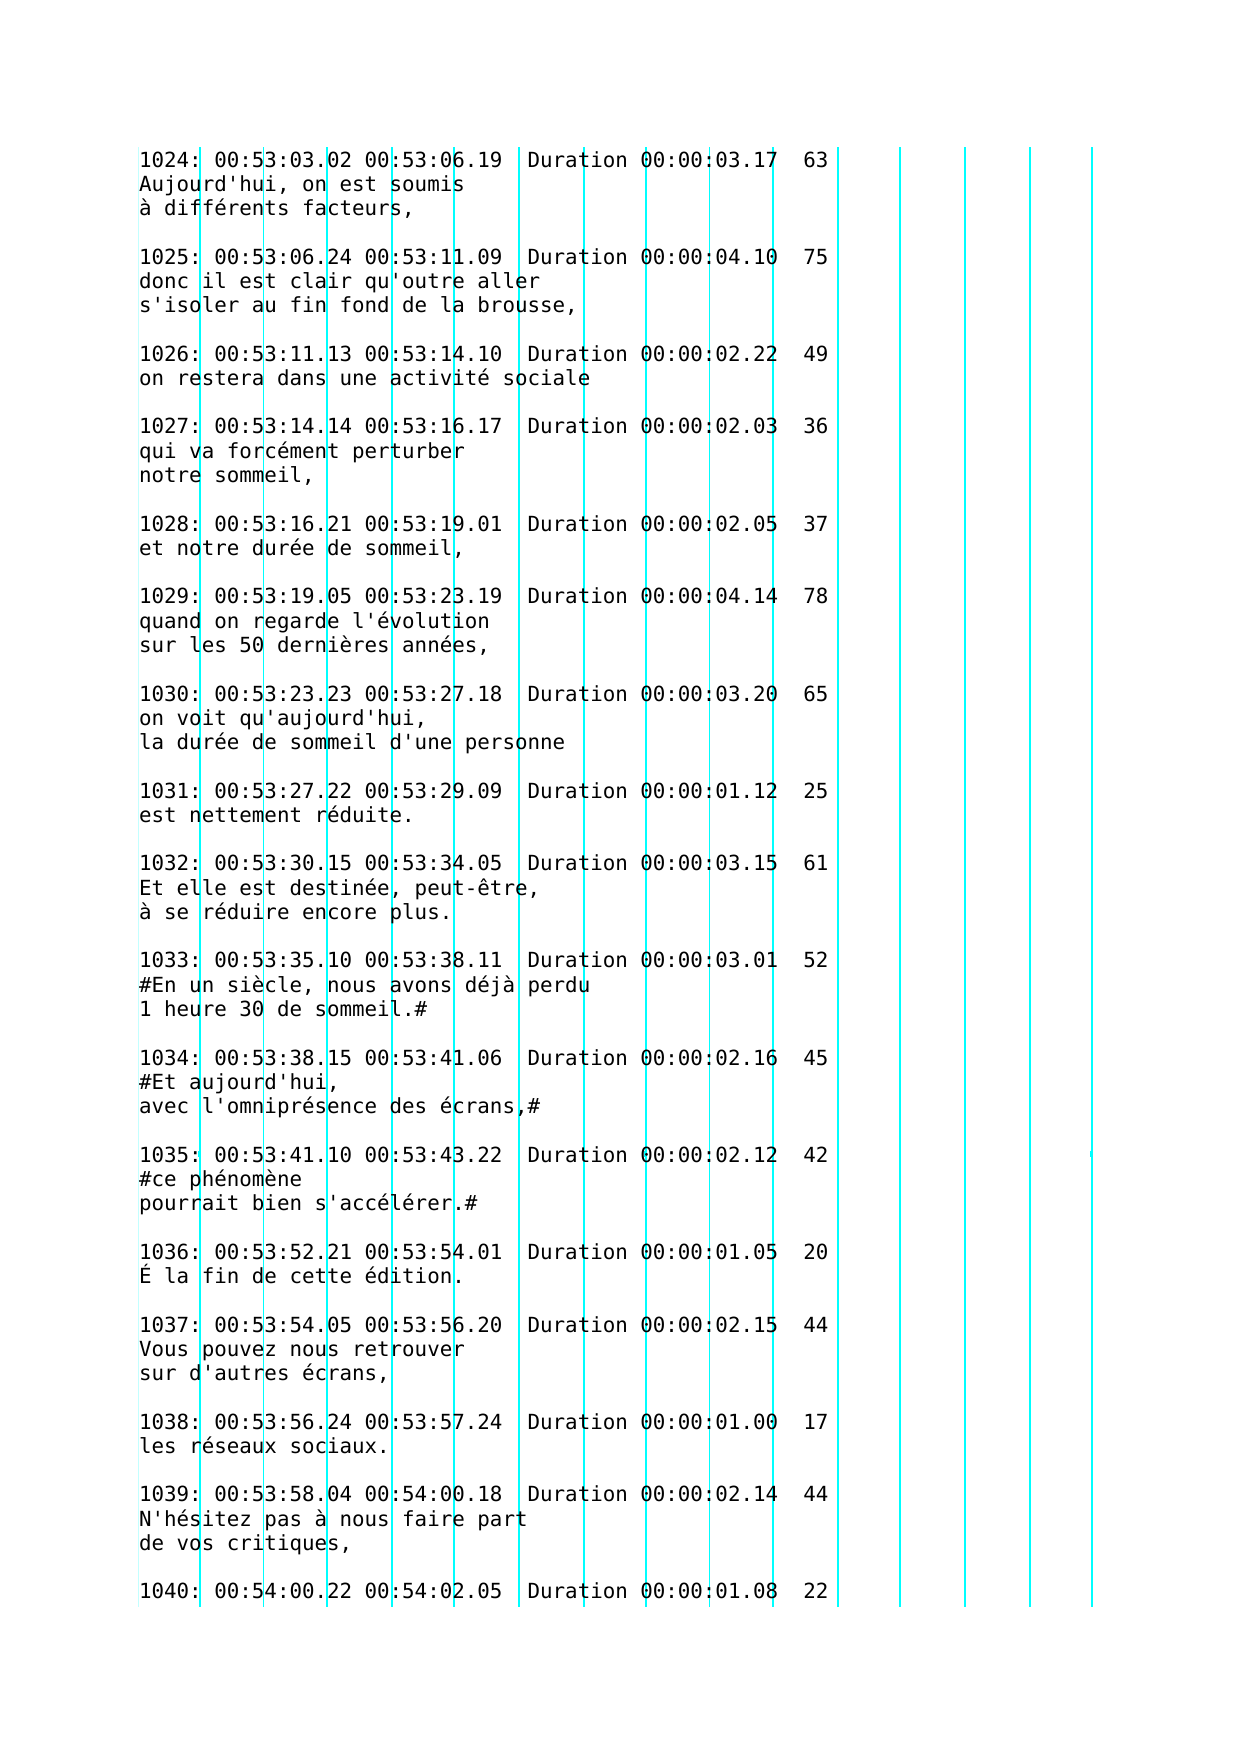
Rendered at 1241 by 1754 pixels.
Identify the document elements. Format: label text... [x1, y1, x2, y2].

text Vous pouvez nous retrouver [139, 1337, 1101, 1361]
text 1038: 00:53:56.24 00:53:57.24 Duration 00:00:01.00 17 [139, 1410, 1101, 1434]
text 1039: 00:53:58.04 00:54:00.18 Duration 00:00:02.14 44 [139, 1482, 1101, 1507]
text 1025: 00:53:06.24 00:53:11.09 Duration 00:00:04.10 75 [139, 245, 1101, 269]
text 1026: 00:53:11.13 00:53:14.10 Duration 00:00:02.22 49 [139, 342, 1101, 366]
text 1033: 00:53:35.10 00:53:38.11 Duration 00:00:03.01 52 [139, 948, 1101, 973]
text 1024: 00:53:03.02 00:53:06.19 Duration 00:00:03.17 63 [139, 148, 1101, 172]
text est nettement réduite. [139, 803, 1101, 827]
text quand on regarde l'évolution [139, 609, 1101, 633]
text Et elle est destinée, peut-être, [139, 876, 1101, 900]
text donc il est clair qu'outre aller [139, 269, 1101, 293]
text 1040: 00:54:00.22 00:54:02.05 Duration 00:00:01.08 22 [139, 1579, 1101, 1604]
text à se réduire encore plus. [139, 900, 1101, 924]
text #En un siècle, nous avons déjà perdu [139, 973, 1101, 997]
text 1029: 00:53:19.05 00:53:23.19 Duration 00:00:04.14 78 [139, 584, 1101, 609]
text 1027: 00:53:14.14 00:53:16.17 Duration 00:00:02.03 36 [139, 414, 1101, 439]
text #ce phénomène [139, 1167, 1101, 1191]
text 1035: 00:53:41.10 00:53:43.22 Duration 00:00:02.12 42 [139, 1143, 1101, 1167]
text les réseaux sociaux. [139, 1434, 1101, 1458]
text on restera dans une activité sociale [139, 366, 1101, 390]
text pourrait bien s'accélérer.# [139, 1191, 1101, 1216]
text qui va forcément perturber [139, 439, 1101, 463]
text 1036: 00:53:52.21 00:53:54.01 Duration 00:00:01.05 20 [139, 1240, 1101, 1264]
text #Et aujourd'hui, [139, 1070, 1101, 1094]
text à différents facteurs, [139, 196, 1101, 220]
text la durée de sommeil d'une personne [139, 730, 1101, 754]
text N'hésitez pas à nous faire part [139, 1507, 1101, 1531]
text et notre durée de sommeil, [139, 536, 1101, 560]
picture [138, 147, 1102, 1607]
text sur d'autres écrans, [139, 1361, 1101, 1385]
text s'isoler au fin fond de la brousse, [139, 293, 1101, 317]
text on voit qu'aujourd'hui, [139, 706, 1101, 730]
text 1037: 00:53:54.05 00:53:56.20 Duration 00:00:02.15 44 [139, 1313, 1101, 1337]
text 1028: 00:53:16.21 00:53:19.01 Duration 00:00:02.05 37 [139, 512, 1101, 536]
text 1030: 00:53:23.23 00:53:27.18 Duration 00:00:03.20 65 [139, 682, 1101, 706]
text sur les 50 dernières années, [139, 633, 1101, 657]
text Aujourd'hui, on est soumis [139, 172, 1101, 196]
text É la fin de cette édition. [139, 1264, 1101, 1288]
text notre sommeil, [139, 463, 1101, 487]
text 1031: 00:53:27.22 00:53:29.09 Duration 00:00:01.12 25 [139, 779, 1101, 803]
text avec l'omniprésence des écrans,# [139, 1094, 1101, 1118]
text 1032: 00:53:30.15 00:53:34.05 Duration 00:00:03.15 61 [139, 851, 1101, 876]
text 1 heure 30 de sommeil.# [139, 997, 1101, 1021]
text 1034: 00:53:38.15 00:53:41.06 Duration 00:00:02.16 45 [139, 1046, 1101, 1070]
text de vos critiques, [139, 1531, 1101, 1555]
